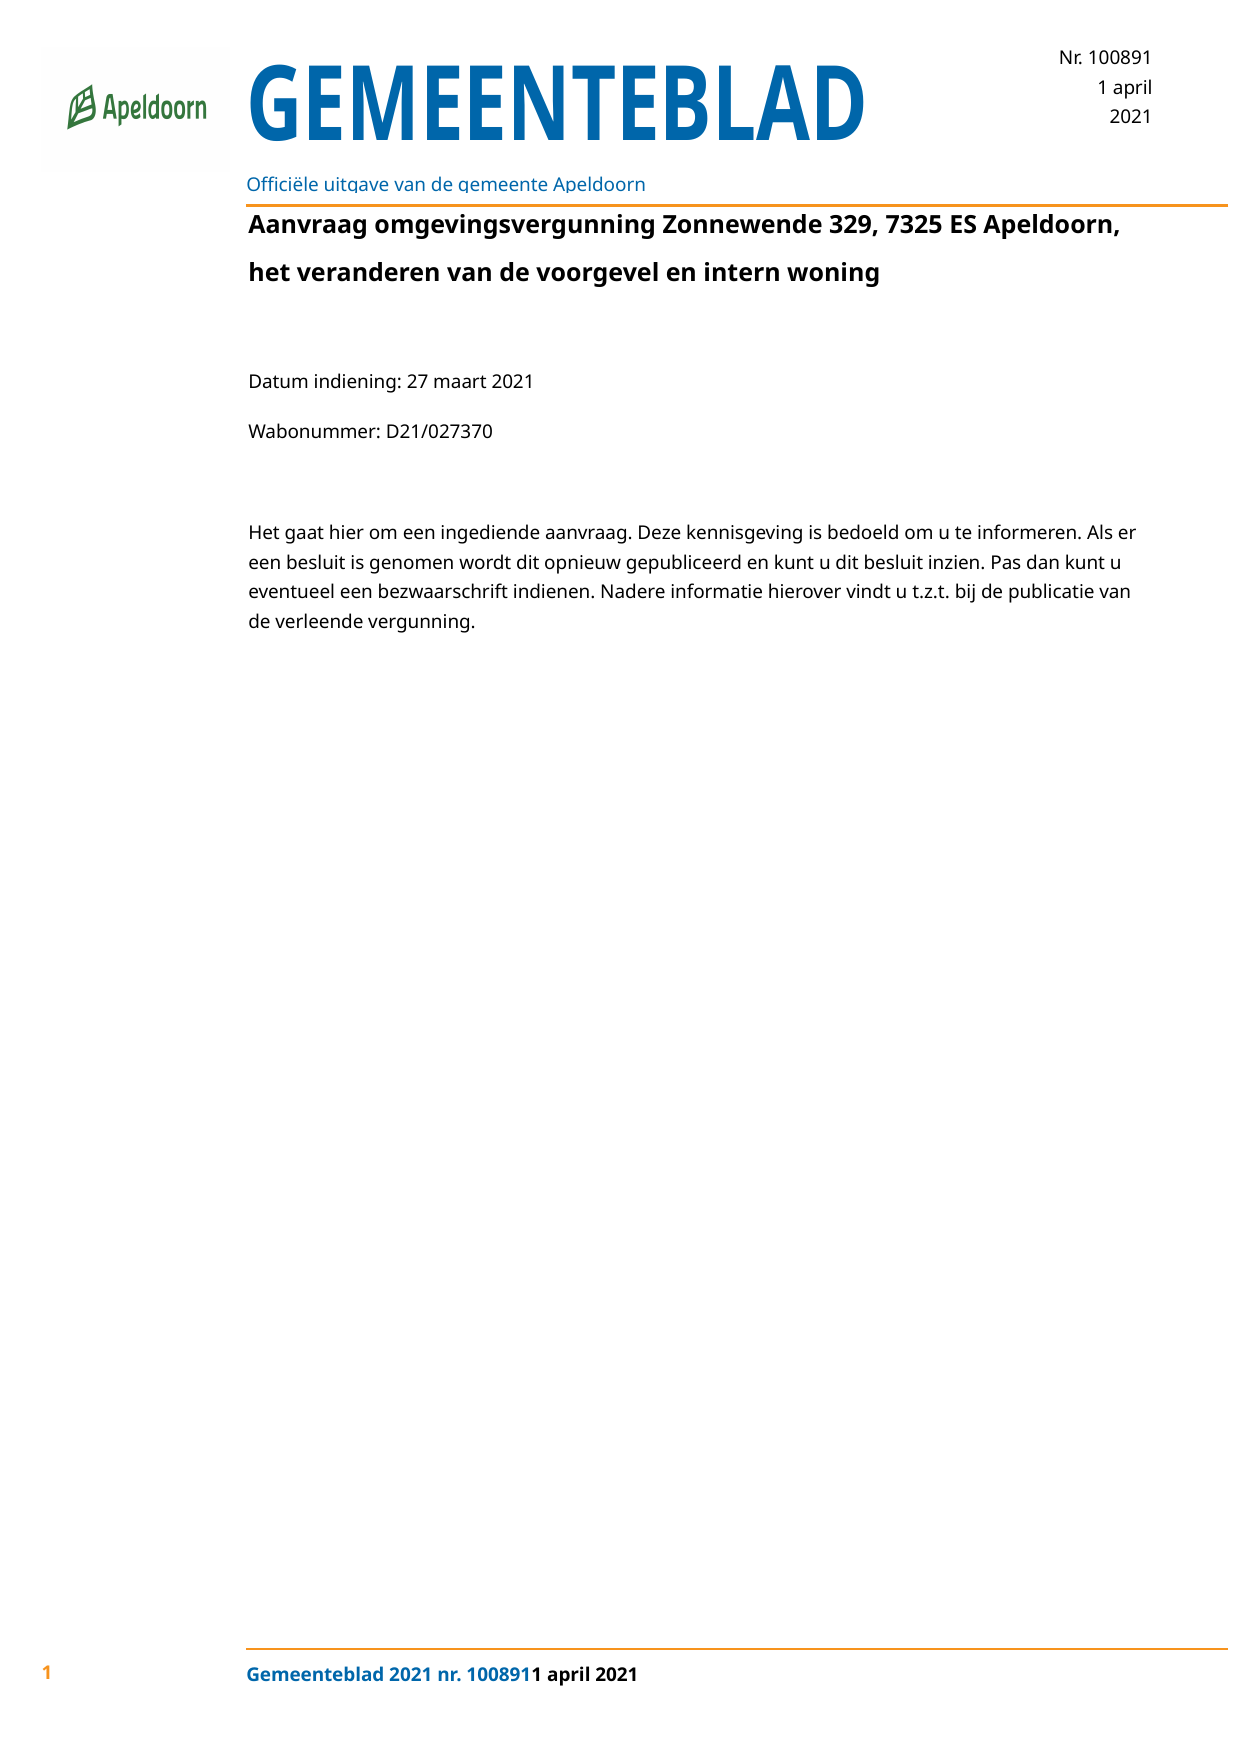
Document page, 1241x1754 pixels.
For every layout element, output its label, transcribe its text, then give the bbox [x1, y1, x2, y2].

text Aanvraag omgevingsvergunning Zonnewende 329, 7325 ES Apeldoorn, het veranderen van de voorgevel en intern woning [248, 207, 1152, 288]
text Het gaat hier om een ingediende aanvraag. Deze kennisgeving is bedoeld om u te informeren. Als er een besluit is genomen wordt dit opnieuw gepubliceerd en kunt u dit besluit inzien. Pas dan kunt u eventueel een bezwaarschrift indienen. Nadere informatie hierover vindt u t.z.t. bij de publicatie van de verleende vergunning. [248, 519, 1152, 634]
text Datum indiening: 27 maart 2021 [248, 368, 1152, 394]
text Wabonummer: D21/027370 [248, 419, 1152, 444]
picture [41, 47, 231, 172]
